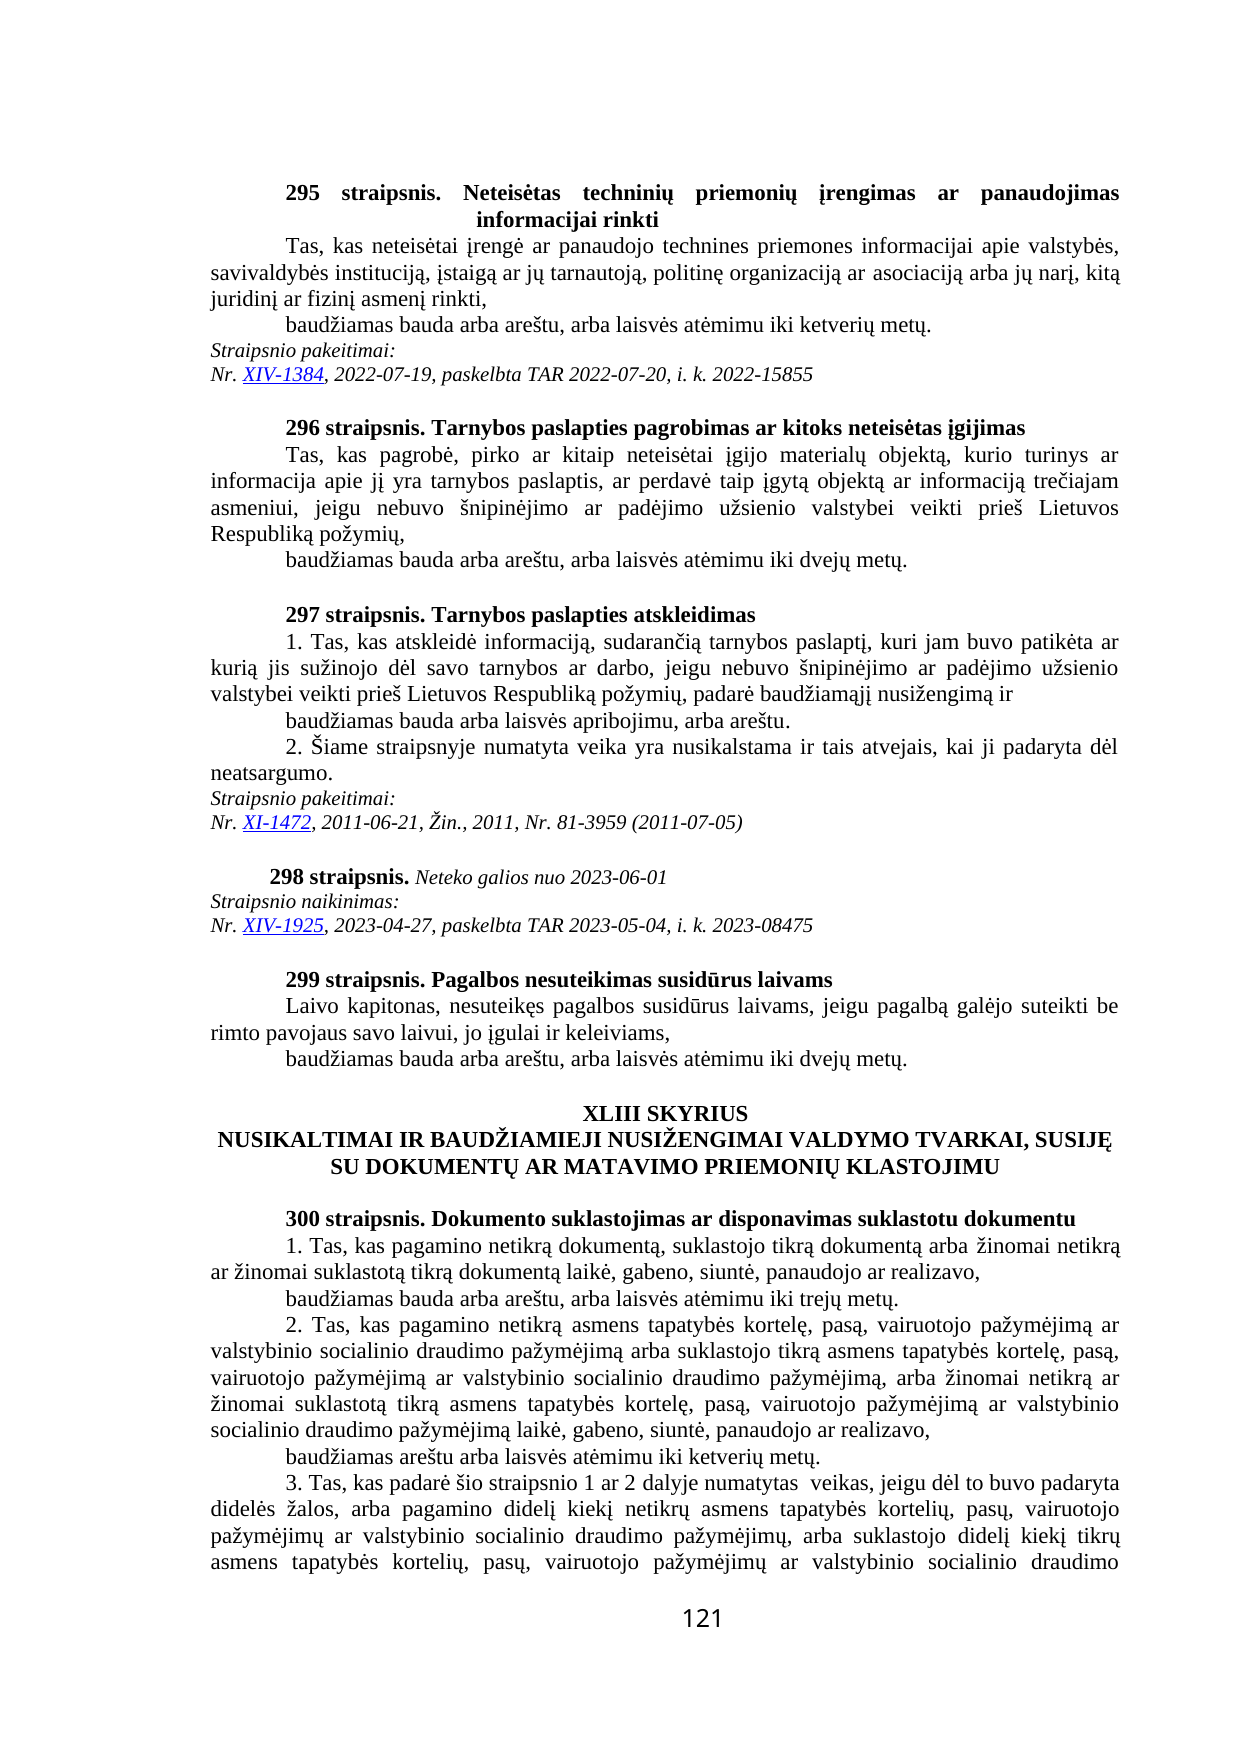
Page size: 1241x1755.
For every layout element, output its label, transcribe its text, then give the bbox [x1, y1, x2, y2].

text baudžiamas bauda arba areštu, arba laisvės atėmimu iki ketverių metų. [210, 311, 1120, 338]
text 300 straipsnis. Dokumento suklastojimas ar disponavimas suklastotu dokumentu [285, 1206, 1120, 1232]
text Straipsnio pakeitimai: [210, 786, 1120, 810]
text Nr. XIV-1384, 2022-07-19, paskelbta TAR 2022-07-20, i. k. 2022-15855 [210, 362, 1120, 386]
text 298 straipsnis. Neteko galios nuo 2023-06-01 [210, 863, 1120, 889]
text baudžiamas bauda arba areštu, arba laisvės atėmimu iki trejų metų. [210, 1284, 1120, 1311]
text 1. Tas, kas atskleidė informaciją, sudarančią tarnybos paslaptį, kuri jam buvo patikėta ar kurią jis sužinojo dėl savo tarnybos ar darbo, jeigu nebuvo šnipinėjimo ar padėjimo užsienio valstybei veikti prieš Lietuvos Respubliką požymių, padarė baudžiamąjį nusižengimą ir [210, 628, 1120, 707]
text NUSIKALTIMAI IR BAUDŽIAMIEJI NUSIŽENGIMAI VALDYMO TVARKAI, SUSIJĘ SU DOKUMENTŲ AR MATAVIMO PRIEMONIŲ KLASTOJIMU [210, 1126, 1120, 1179]
text 299 straipsnis. Pagalbos nesuteikimas susidūrus laivams [210, 966, 1120, 992]
text Nr. XIV-1925, 2023-04-27, paskelbta TAR 2023-05-04, i. k. 2023-08475 [210, 913, 1120, 937]
text 1. Tas, kas pagamino netikrą dokumentą, suklastojo tikrą dokumentą arba žinomai netikrą ar žinomai suklastotą tikrą dokumentą laikė, gabeno, siuntė, panaudojo ar realizavo, [210, 1232, 1120, 1284]
text 3. Tas, kas padarė šio straipsnio 1 ar 2 dalyje numatytas veikas, jeigu dėl to buvo padaryta didelės žalos, arba pagamino didelį kiekį netikrų asmens tapatybės kortelių, pasų, vairuotojo pažymėjimų ar valstybinio socialinio draudimo pažymėjimų, arba suklastojo didelį kiekį tikrų asmens tapatybės kortelių, pasų, vairuotojo pažymėjimų ar valstybinio socialinio draudimo [210, 1469, 1120, 1574]
text baudžiamas bauda arba areštu, arba laisvės atėmimu iki dvejų metų. [210, 1045, 1120, 1071]
text 296 straipsnis. Tarnybos paslapties pagrobimas ar kitoks neteisėtas įgijimas [285, 414, 1120, 441]
text baudžiamas bauda arba areštu, arba laisvės atėmimu iki dvejų metų. [210, 546, 1120, 573]
text Straipsnio pakeitimai: [210, 338, 1120, 362]
text Straipsnio naikinimas: [210, 889, 1120, 913]
text Tas, kas neteisėtai įrengė ar panaudojo technines priemones informacijai apie valstybės, savivaldybės instituciją, įstaigą ar jų tarnautoją, politinę organizaciją ar asociaciją arba jų narį, kitą juridinį ar fizinį asmenį rinkti, [210, 232, 1120, 311]
text 2. Tas, kas pagamino netikrą asmens tapatybės kortelę, pasą, vairuotojo pažymėjimą ar valstybinio socialinio draudimo pažymėjimą arba suklastojo tikrą asmens tapatybės kortelę, pasą, vairuotojo pažymėjimą ar valstybinio socialinio draudimo pažymėjimą, arba žinomai netikrą ar žinomai suklastotą tikrą asmens tapatybės kortelę, pasą, vairuotojo pažymėjimą ar valstybinio socialinio draudimo pažymėjimą laikė, gabeno, siuntė, panaudojo ar realizavo, [210, 1311, 1120, 1443]
text XLIII SKYRIUS [210, 1100, 1120, 1126]
text Tas, kas pagrobė, pirko ar kitaip neteisėtai įgijo materialų objektą, kurio turinys ar informacija apie jį yra tarnybos paslaptis, ar perdavė taip įgytą objektą ar informaciją trečiajam asmeniui, jeigu nebuvo šnipinėjimo ar padėjimo užsienio valstybei veikti prieš Lietuvos Respubliką požymių, [210, 441, 1120, 546]
text baudžiamas bauda arba laisvės apribojimu, arba areštu. [210, 707, 1120, 733]
text Nr. XI-1472, 2011-06-21, Žin., 2011, Nr. 81-3959 (2011-07-05) [210, 810, 1120, 834]
text Laivo kapitonas, nesuteikęs pagalbos susidūrus laivams, jeigu pagalbą galėjo suteikti be rimto pavojaus savo laivui, jo įgulai ir keleiviams, [210, 992, 1120, 1045]
text baudžiamas areštu arba laisvės atėmimu iki ketverių metų. [210, 1443, 1120, 1469]
text 295 straipsnis. Neteisėtas techninių priemonių įrengimas ar panaudojimas informacijai rinkti [285, 179, 1120, 232]
text 2. Šiame straipsnyje numatyta veika yra nusikalstama ir tais atvejais, kai ji padaryta dėl neatsargumo. [210, 733, 1120, 786]
text 297 straipsnis. Tarnybos paslapties atskleidimas [210, 601, 1120, 628]
